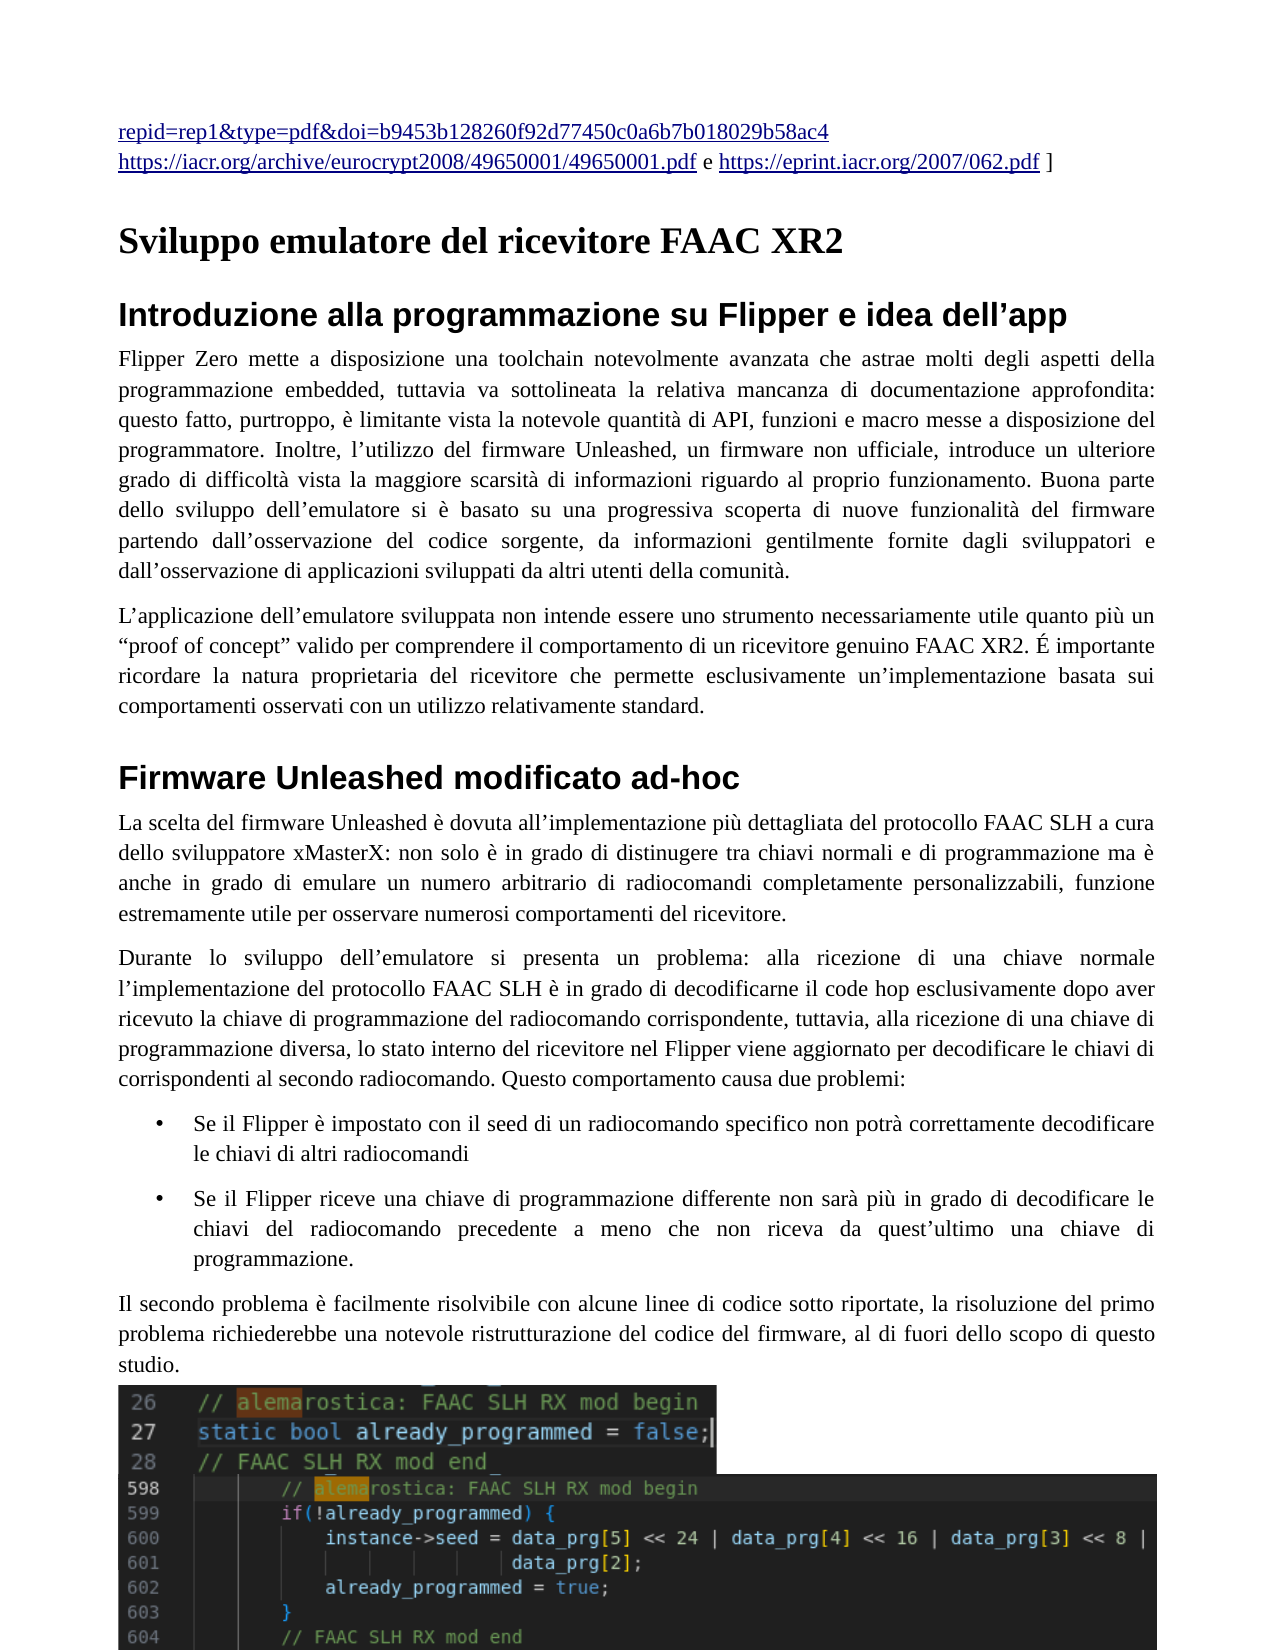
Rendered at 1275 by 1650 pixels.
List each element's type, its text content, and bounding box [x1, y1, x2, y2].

picture [118, 1385, 1157, 1650]
text Durante lo sviluppo dell’emulatore si presenta un problema: alla ricezione di una chiave normale l’implementazione del protocollo FAAC SLH è in grado di decodificarne il code hop esclusivamente dopo aver ricevuto la chiave di programmazione del radiocomando corrispondente, tuttavia, alla ricezione di una chiave di programmazione diversa, lo stato interno del ricevitore nel Flipper viene aggiornato per decodificare le chiavi di corrispondenti al secondo radiocomando. Questo comportamento causa due problemi: [118, 944, 1157, 1092]
subtitle Sviluppo emulatore del ricevitore FAAC XR2 [118, 218, 1157, 261]
list Se il Flipper riceve una chiave di programmazione differente non sarà più in grado di decodificare le chiavi del radiocomando precedente a meno che non riceva da quest’ultimo una chiave di programmazione. [156, 1185, 1157, 1272]
text La scelta del firmware Unleashed è dovuta all’implementazione più dettagliata del protocollo FAAC SLH a cura dello sviluppatore xMasterX: non solo è in grado di distinugere tra chiavi normali e di programmazione ma è anche in grado di emulare un numero arbitrario di radiocomandi completamente personalizzabili, funzione estremamente utile per osservare numerosi comportamenti del ricevitore. [118, 809, 1157, 926]
text Il secondo problema è facilmente risolvibile con alcune linee di codice sotto riportate, la risoluzione del primo problema richiederebbe una notevole ristrutturazione del codice del firmware, al di fuori dello scopo di questo studio. [118, 1290, 1157, 1377]
subtitle Introduzione alla programmazione su Flipper e idea dell’app [118, 294, 1157, 333]
text repid=rep1&type=pdf&doi=b9453b128260f92d77450c0a6b7b018029b58ac4 https://iacr.org/archive/eurocrypt2008/49650001/49650001.pdf e https://eprint.iacr.org/2007/062.pdf ] [118, 118, 1157, 175]
list Se il Flipper è impostato con il seed di un radiocomando specifico non potrà correttamente decodificare le chiavi di altri radiocomandi [156, 1110, 1157, 1167]
subtitle Firmware Unleashed modificato ad-hoc [118, 758, 1157, 796]
text L’applicazione dell’emulatore sviluppata non intende essere uno strumento necessariamente utile quanto più un “proof of concept” valido per comprendere il comportamento di un ricevitore genuino FAAC XR2. É importante ricordare la natura proprietaria del ricevitore che permette esclusivamente un’implementazione basata sui comportamenti osservati con un utilizzo relativamente standard. [118, 602, 1157, 719]
text Flipper Zero mette a disposizione una toolchain notevolmente avanzata che astrae molti degli aspetti della programmazione embedded, tuttavia va sottolineata la relativa mancanza di documentazione approfondita: questo fatto, purtroppo, è limitante vista la notevole quantità di API, funzioni e macro messe a disposizione del programmatore. Inoltre, l’utilizzo del firmware Unleashed, un firmware non ufficiale, introduce un ulteriore grado di difficoltà vista la maggiore scarsità di informazioni riguardo al proprio funzionamento. Buona parte dello sviluppo dell’emulatore si è basato su una progressiva scoperta di nuove funzionalità del firmware partendo dall’osservazione del codice sorgente, da informazioni gentilmente fornite dagli sviluppatori e dall’osservazione di applicazioni sviluppati da altri utenti della comunità. [118, 346, 1157, 583]
